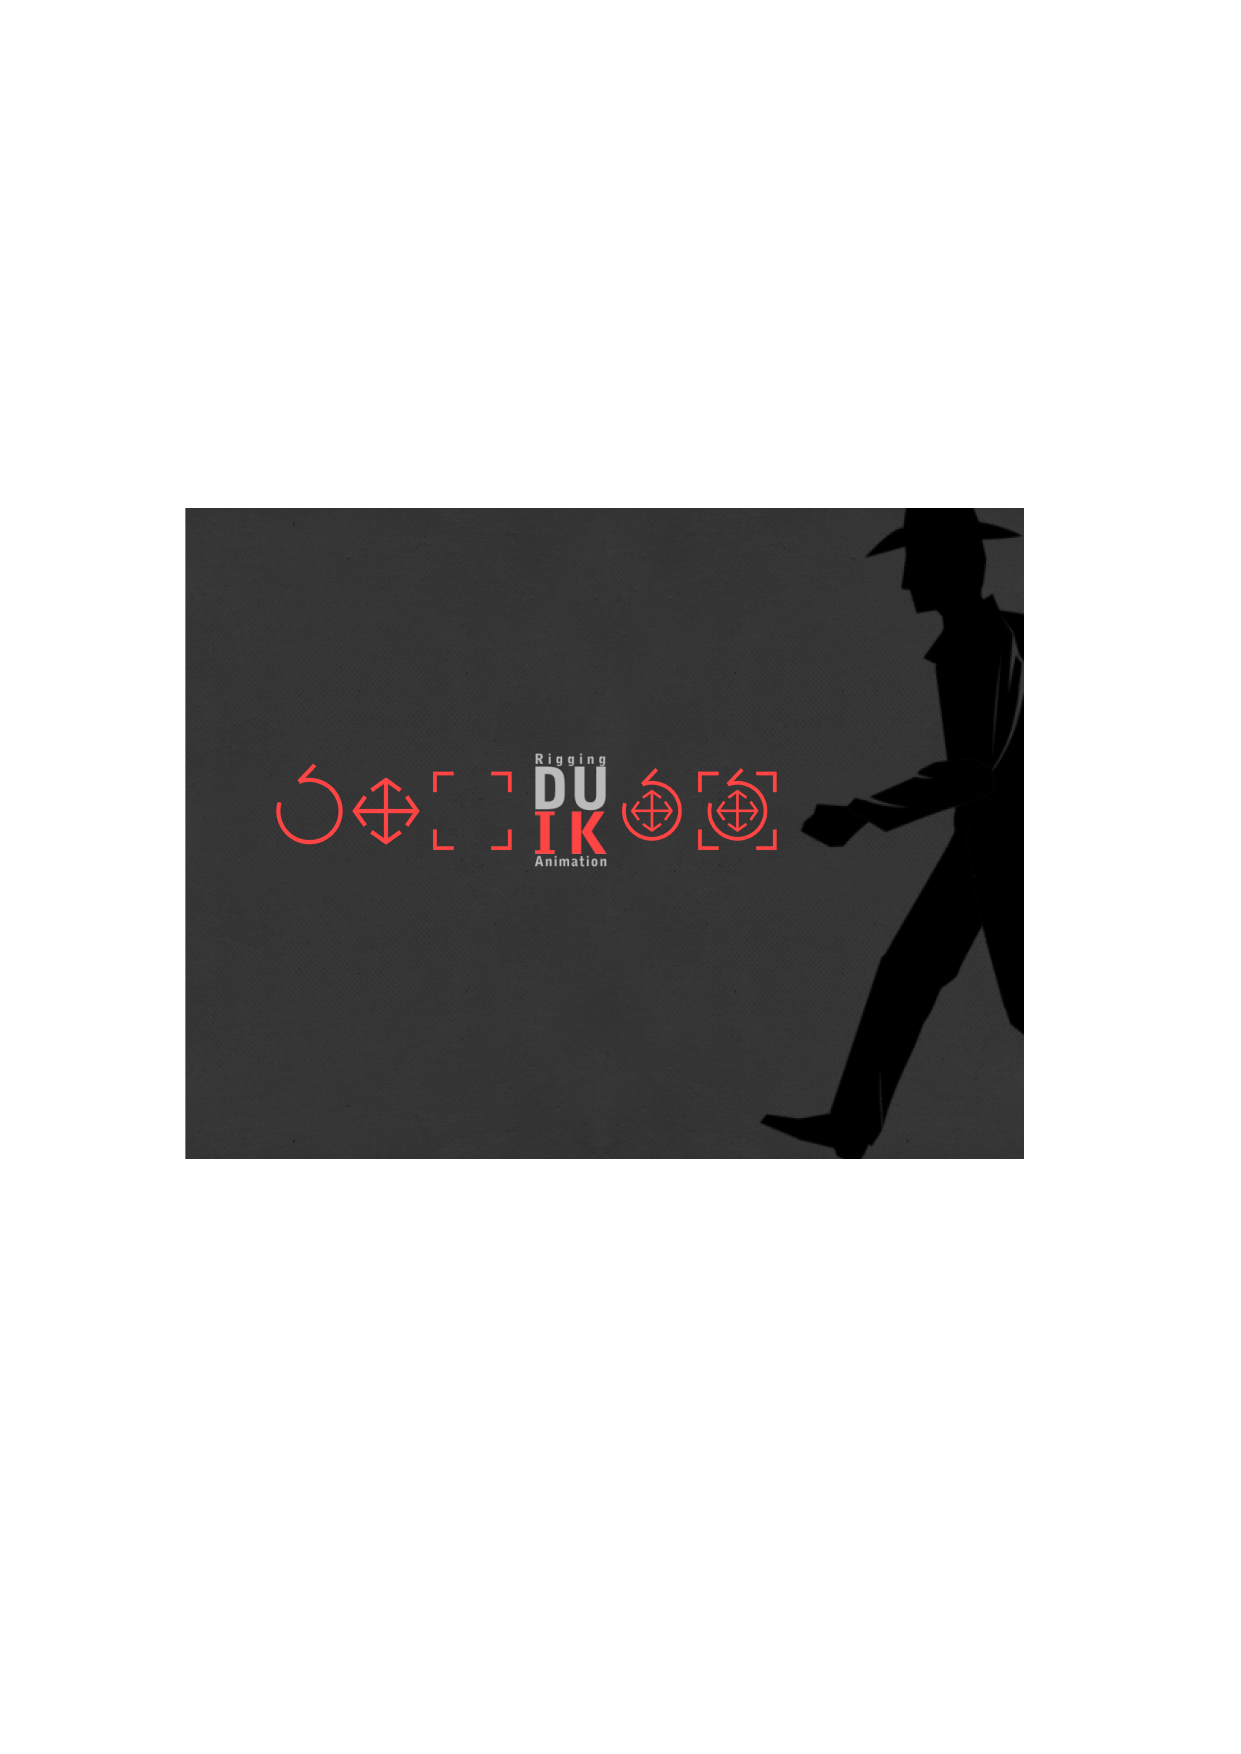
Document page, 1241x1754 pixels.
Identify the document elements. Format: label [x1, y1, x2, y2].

picture [185, 508, 1024, 1159]
